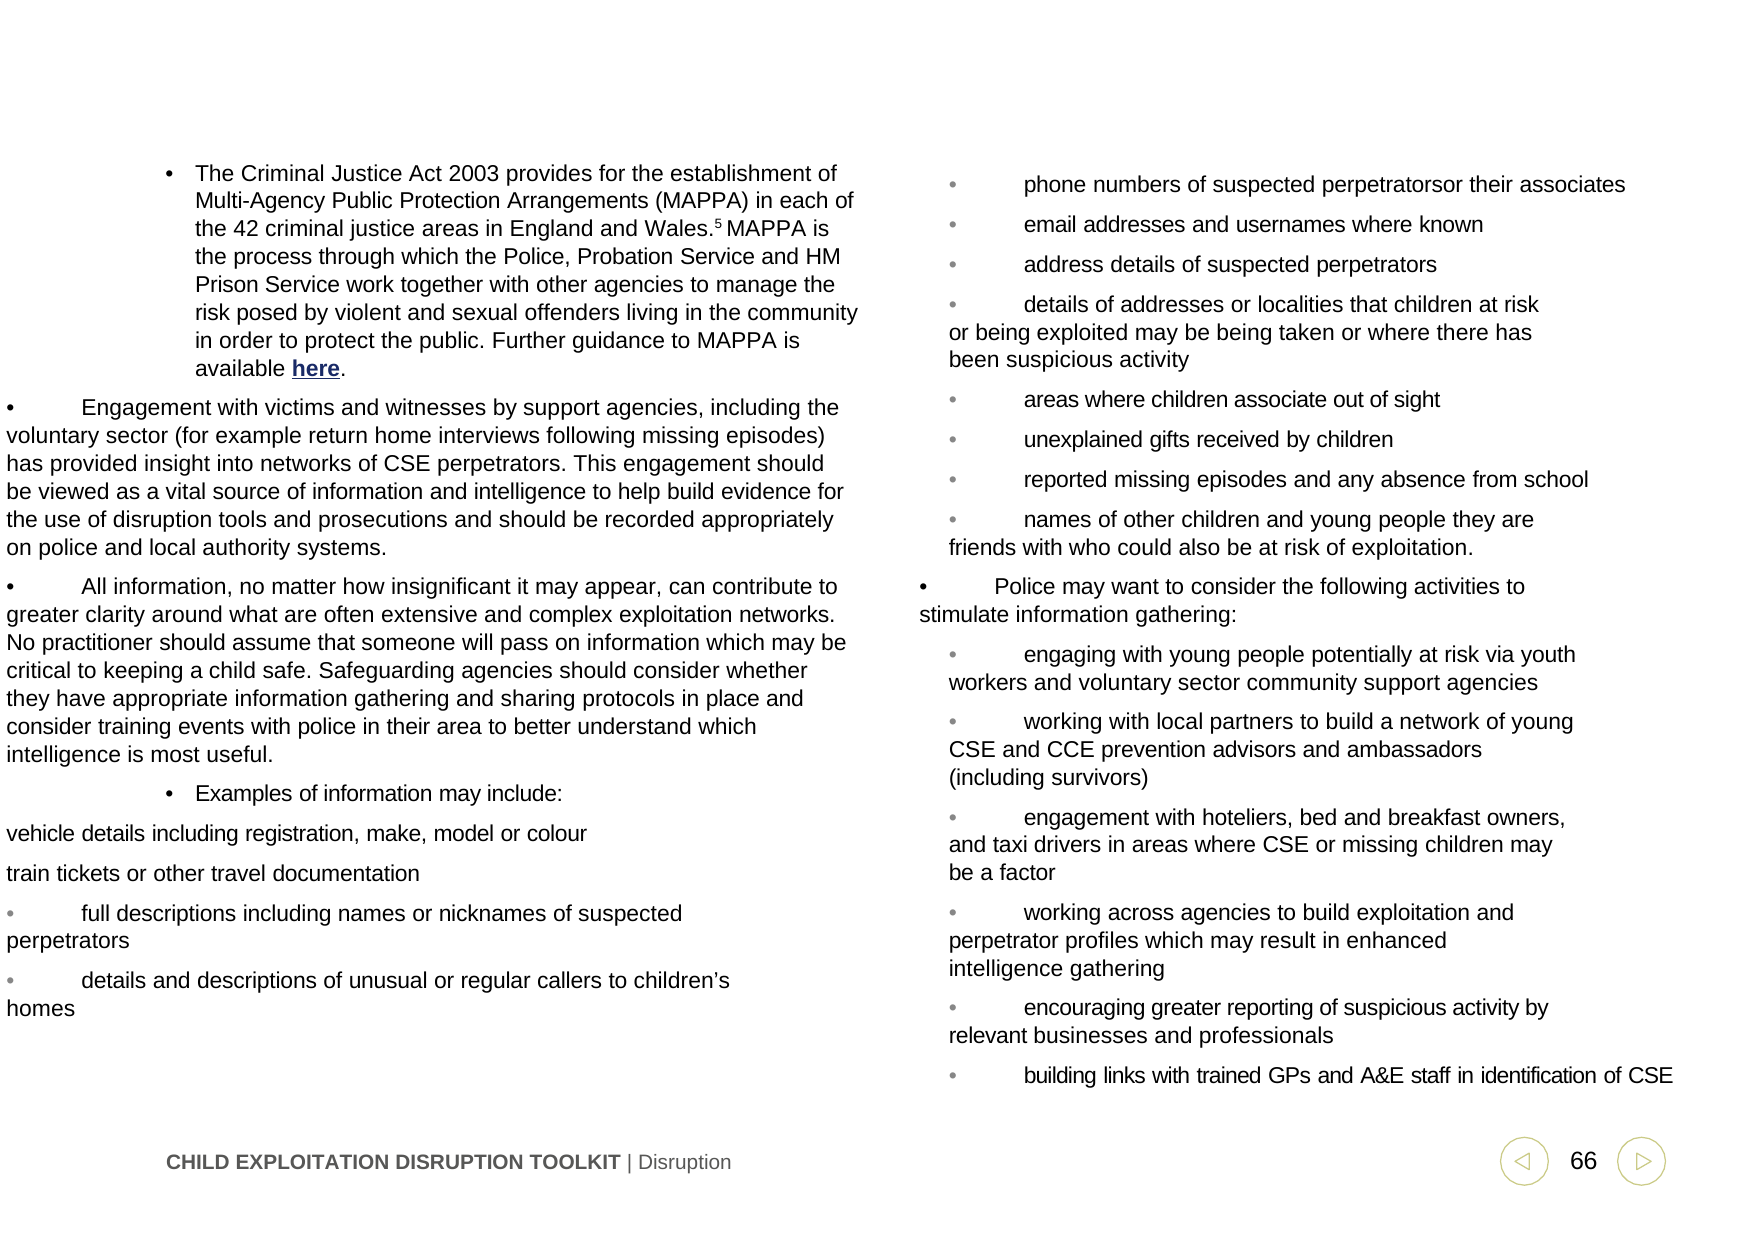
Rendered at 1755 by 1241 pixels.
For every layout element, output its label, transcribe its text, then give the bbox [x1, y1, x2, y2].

list email addresses and usernames where known [948, 211, 1702, 237]
list Examples of information may include: [165, 780, 864, 806]
list reported missing episodes and any absence from school [948, 466, 1702, 492]
list Engagement with victims and witnesses by support agencies, including the voluntary sector (for example return home interviews following missing episodes) has provided insight into networks of CSE perpetrators. This engagement should be viewed as a vital source of information and intelligence to help build evidence for the use of disruption tools and prosecutions and should be recorded appropriately on police and local authority systems. [6, 394, 853, 560]
list engagement with hoteliers, bed and breakfast owners, and taxi drivers in areas where CSE or missing children may be a factor [948, 803, 1569, 886]
list encouraging greater reporting of suspicious activity by relevant businesses and professionals [948, 994, 1563, 1049]
list details and descriptions of unusual or regular callers to children’s homes [6, 967, 760, 1021]
list building links with trained GPs and A&E staff in identification of CSE [948, 1062, 1702, 1088]
list address details of suspected perpetrators [948, 251, 1702, 277]
list details of addresses or localities that children at risk or being exploited may be being taken or where there has been suspicious activity [948, 291, 1541, 373]
list full descriptions including names or nicknames of suspected perpetrators [6, 899, 708, 954]
list phone numbers of suspected perpetratorsor their associates [948, 171, 1702, 197]
list Police may want to consider the following activities to stimulate information gathering: [919, 573, 1538, 627]
list train tickets or other travel documentation [0, 859, 864, 886]
list working across agencies to build exploitation and perpetrator profiles which may result in enhanced intelligence gathering [948, 899, 1551, 981]
list The Criminal Justice Act 2003 provides for the establishment of Multi-Agency Public Protection Arrangements (MAPPA) in each of the 42 criminal justice areas in England and Wales.5 MAPPA is the process through which the Police, Probation Service and HM Prison Service work together with other agencies to manage the risk posed by violent and sexual offenders living in the community in order to protect the public. Further guidance to MAPPA is available here. [165, 159, 864, 381]
list vehicle details including registration, make, model or colour [0, 820, 864, 846]
list All information, no matter how insignificant it may appear, can contribute to greater clarity around what are often extensive and complex exploitation networks. No practitioner should assume that someone will pass on information which may be critical to keeping a child safe. Safeguarding agencies should consider whether they have appropriate information gathering and sharing protocols in place and consider training events with police in their area to better understand which intelligence is most useful. [6, 573, 854, 767]
list working with local partners to build a network of young CSE and CCE prevention advisors and ambassadors (including survivors) [948, 708, 1582, 790]
list names of other children and young people they are friends with who could also be at risk of exploitation. [948, 506, 1569, 560]
list unexplained gifts received by children [948, 426, 1702, 452]
list engaging with young people potentially at risk via youth workers and voluntary sector community support agencies [948, 641, 1577, 695]
list areas where children associate out of sight [948, 386, 1702, 412]
